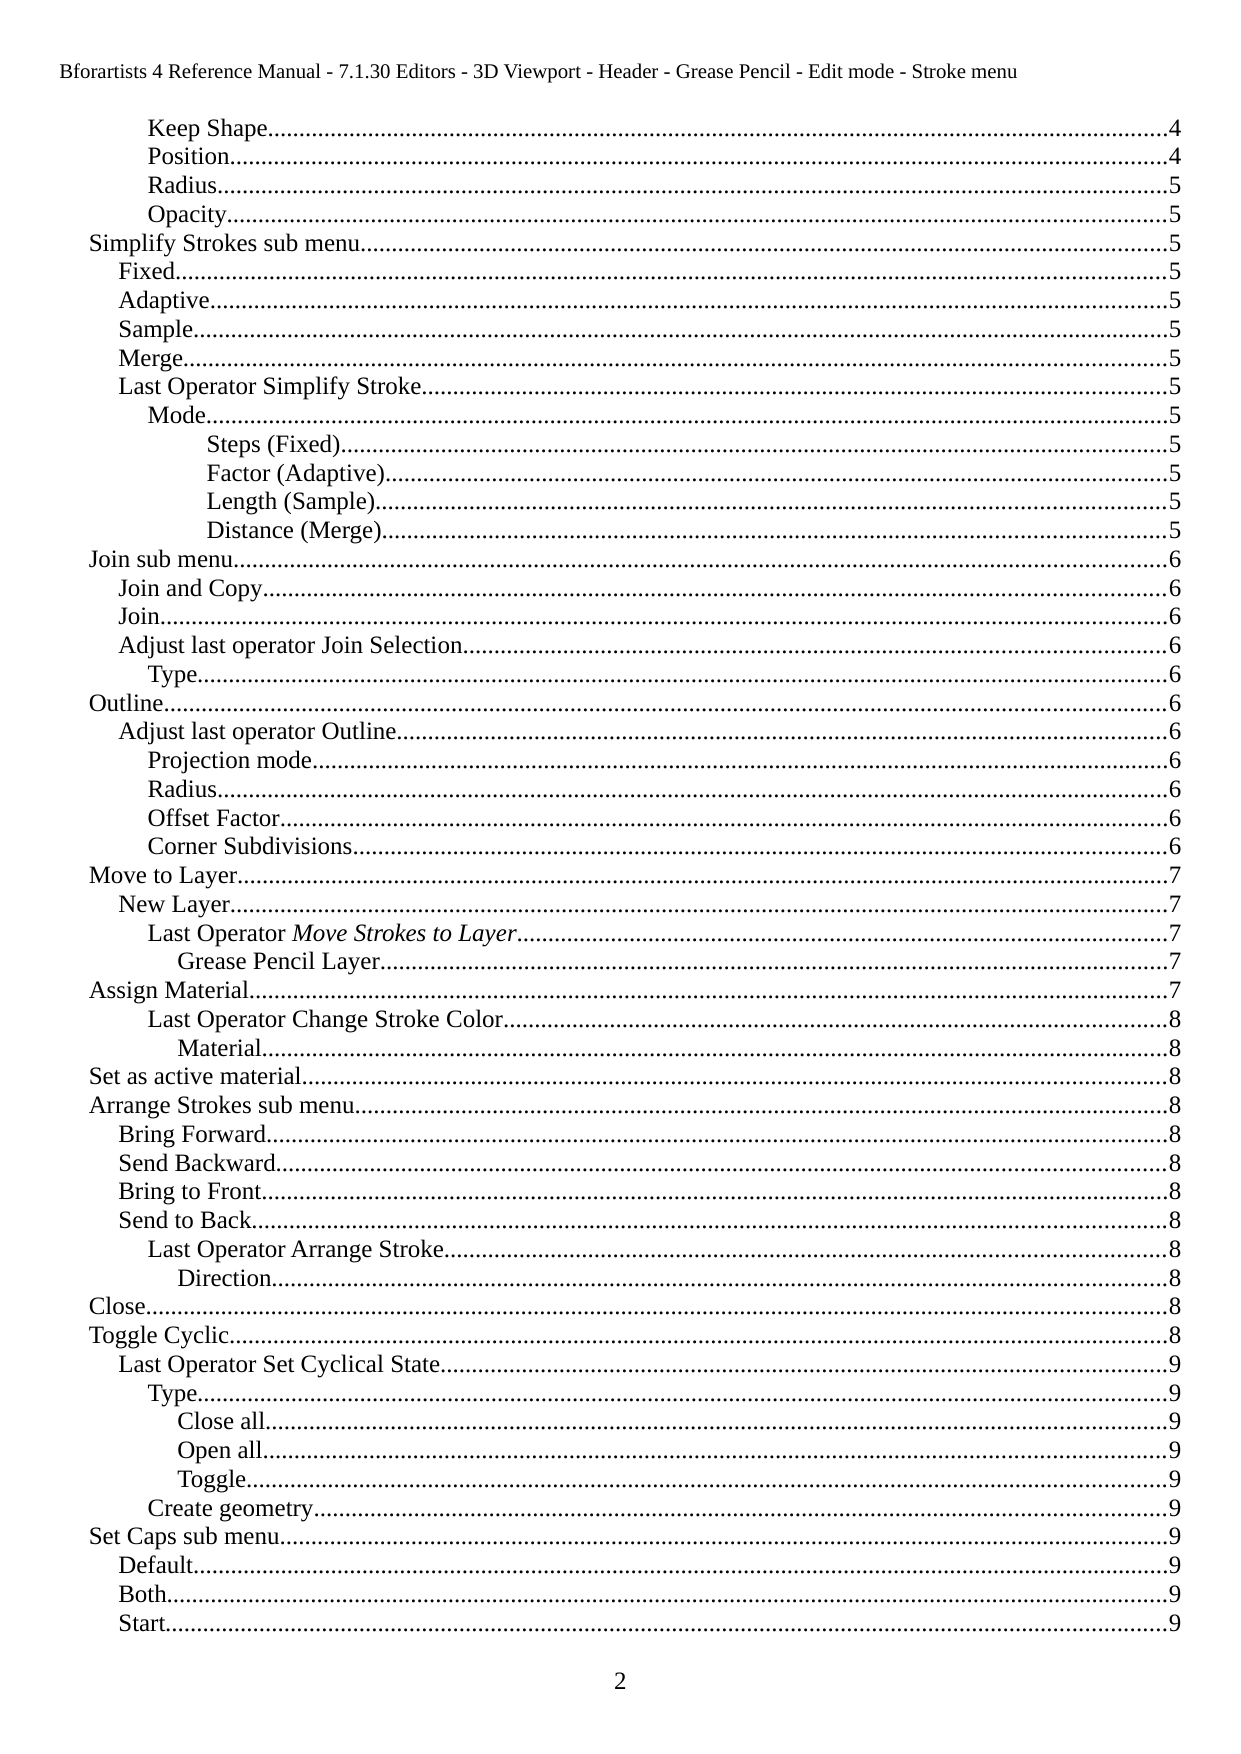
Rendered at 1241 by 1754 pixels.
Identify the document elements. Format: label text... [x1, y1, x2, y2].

text Sample 5 [118, 314, 1181, 343]
text Simplify Strokes sub menu 5 [88, 228, 1181, 256]
text Toggle 9 [177, 1464, 1181, 1493]
text Last Operator Set Cyclical State 9 [118, 1349, 1181, 1378]
text Both 9 [118, 1579, 1181, 1608]
text Bring Forward 8 [118, 1119, 1181, 1148]
text Position 4 [147, 141, 1181, 170]
text Mode 5 [147, 400, 1181, 429]
text Merge 5 [118, 343, 1181, 371]
text New Layer 7 [118, 889, 1181, 918]
text Radius 5 [147, 170, 1181, 199]
text Set Caps sub menu 9 [88, 1521, 1181, 1550]
text Send to Back 8 [118, 1205, 1181, 1234]
text Radius 6 [147, 774, 1181, 803]
text Adaptive 5 [118, 285, 1181, 314]
text Factor (Adaptive) 5 [206, 458, 1181, 486]
text Distance (Merge) 5 [206, 515, 1181, 544]
text Corner Subdivisions 6 [147, 831, 1181, 860]
text Last Operator Simplify Stroke 5 [118, 371, 1181, 400]
text Material 8 [177, 1033, 1181, 1061]
text Join sub menu 6 [88, 544, 1181, 573]
text Close all 9 [177, 1406, 1181, 1435]
text Keep Shape 4 [147, 113, 1181, 141]
text Outline 6 [88, 688, 1181, 716]
text Length (Sample) 5 [206, 486, 1181, 515]
text Adjust last operator Outline 6 [118, 716, 1181, 745]
text Last Operator Change Stroke Color 8 [147, 1004, 1181, 1033]
text Offset Factor 6 [147, 803, 1181, 831]
text Fixed 5 [118, 256, 1181, 285]
text Close 8 [88, 1291, 1181, 1320]
text Arrange Strokes sub menu 8 [88, 1090, 1181, 1119]
text Join 6 [118, 601, 1181, 630]
text Move to Layer 7 [88, 860, 1181, 889]
text Direction 8 [177, 1263, 1181, 1291]
text Set as active material 8 [88, 1061, 1181, 1090]
text Join and Copy 6 [118, 573, 1181, 601]
text Assign Material 7 [88, 975, 1181, 1004]
text Last Operator Move Strokes to Layer 7 [147, 918, 1181, 946]
text Toggle Cyclic 8 [88, 1320, 1181, 1349]
text Start 9 [118, 1608, 1181, 1636]
text Open all 9 [177, 1435, 1181, 1464]
text Send Backward 8 [118, 1148, 1181, 1176]
text Grease Pencil Layer 7 [177, 946, 1181, 975]
text Adjust last operator Join Selection 6 [118, 630, 1181, 659]
text Create geometry 9 [147, 1493, 1181, 1521]
text Last Operator Arrange Stroke 8 [147, 1234, 1181, 1263]
text Projection mode 6 [147, 745, 1181, 774]
text Type 9 [147, 1378, 1181, 1406]
text Opacity 5 [147, 199, 1181, 228]
text Type 6 [147, 659, 1181, 688]
text Default 9 [118, 1550, 1181, 1579]
text Steps (Fixed) 5 [206, 429, 1181, 458]
text Bring to Front 8 [118, 1176, 1181, 1205]
